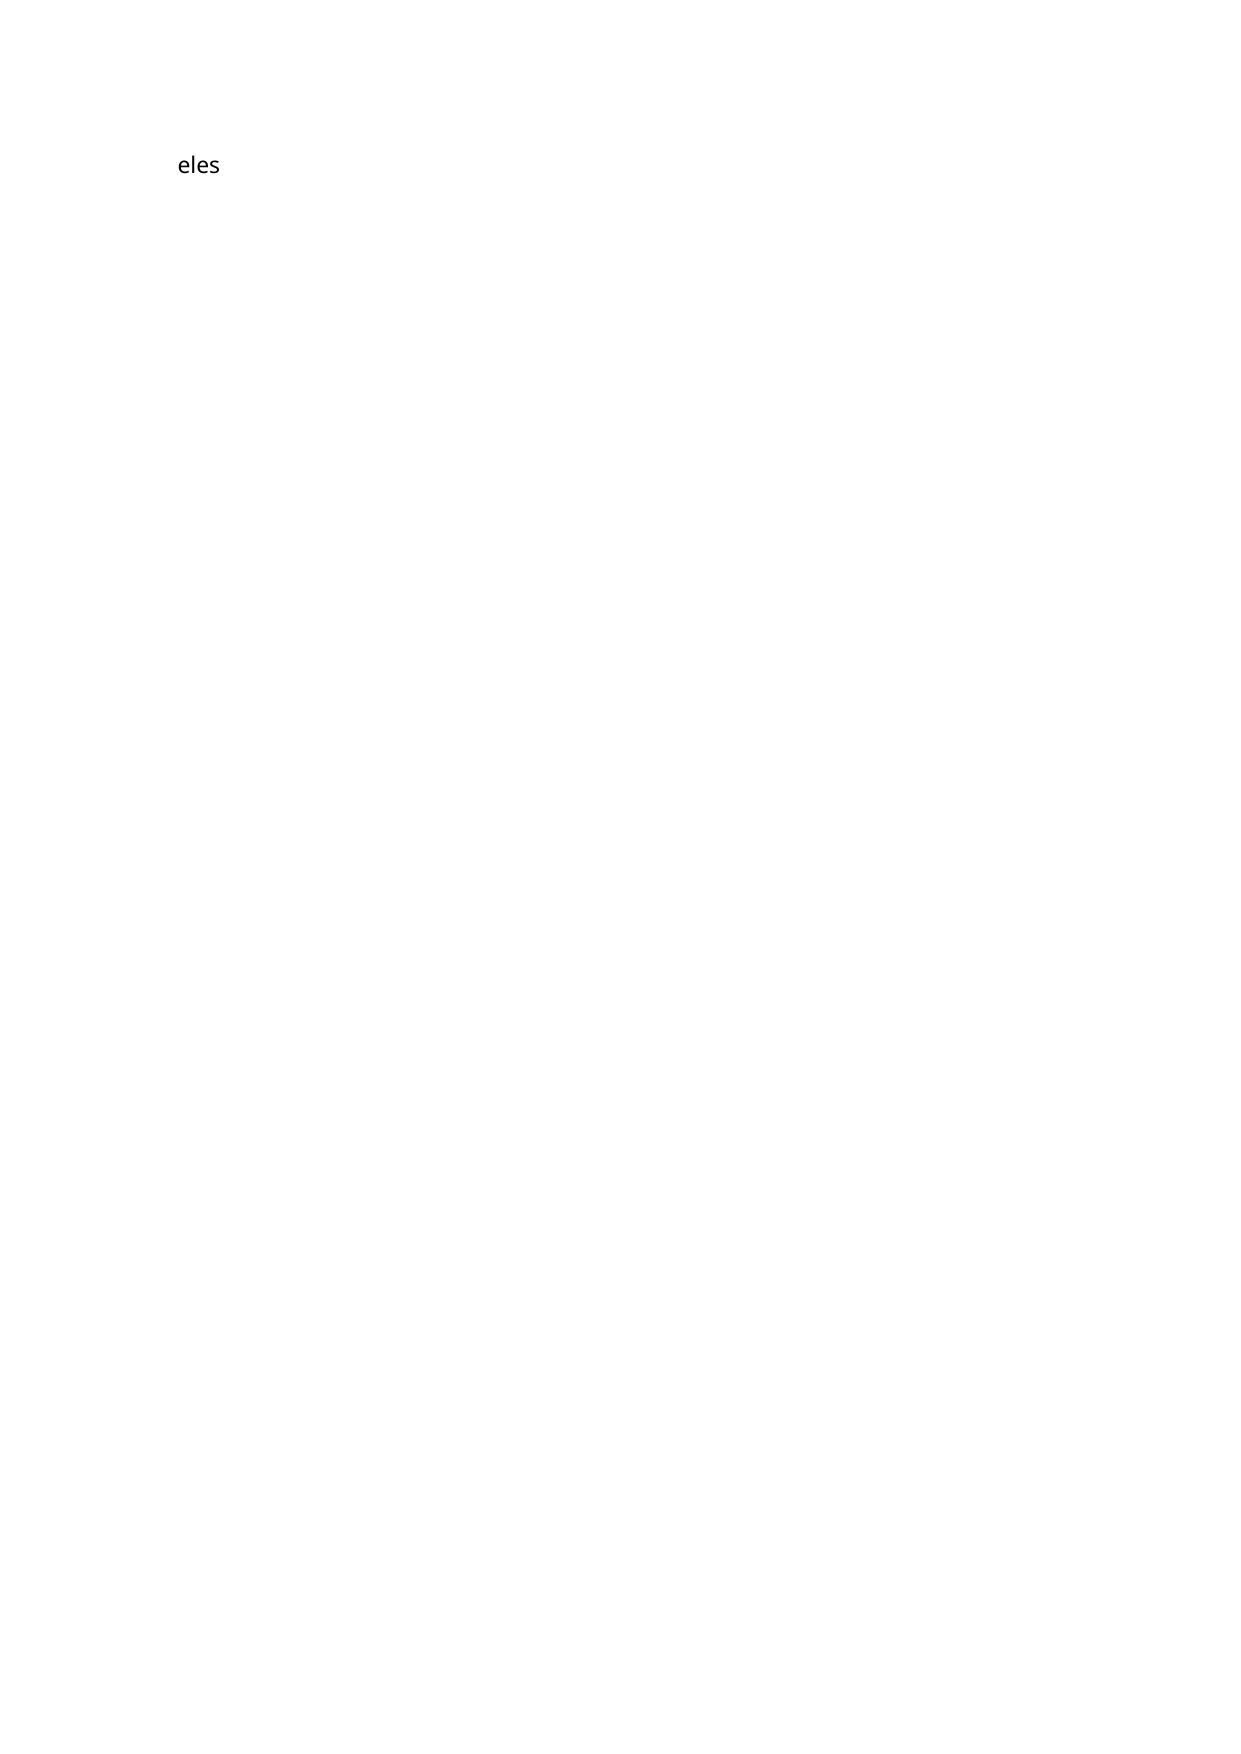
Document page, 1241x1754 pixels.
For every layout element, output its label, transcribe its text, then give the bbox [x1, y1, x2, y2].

text eles [177, 149, 1063, 181]
